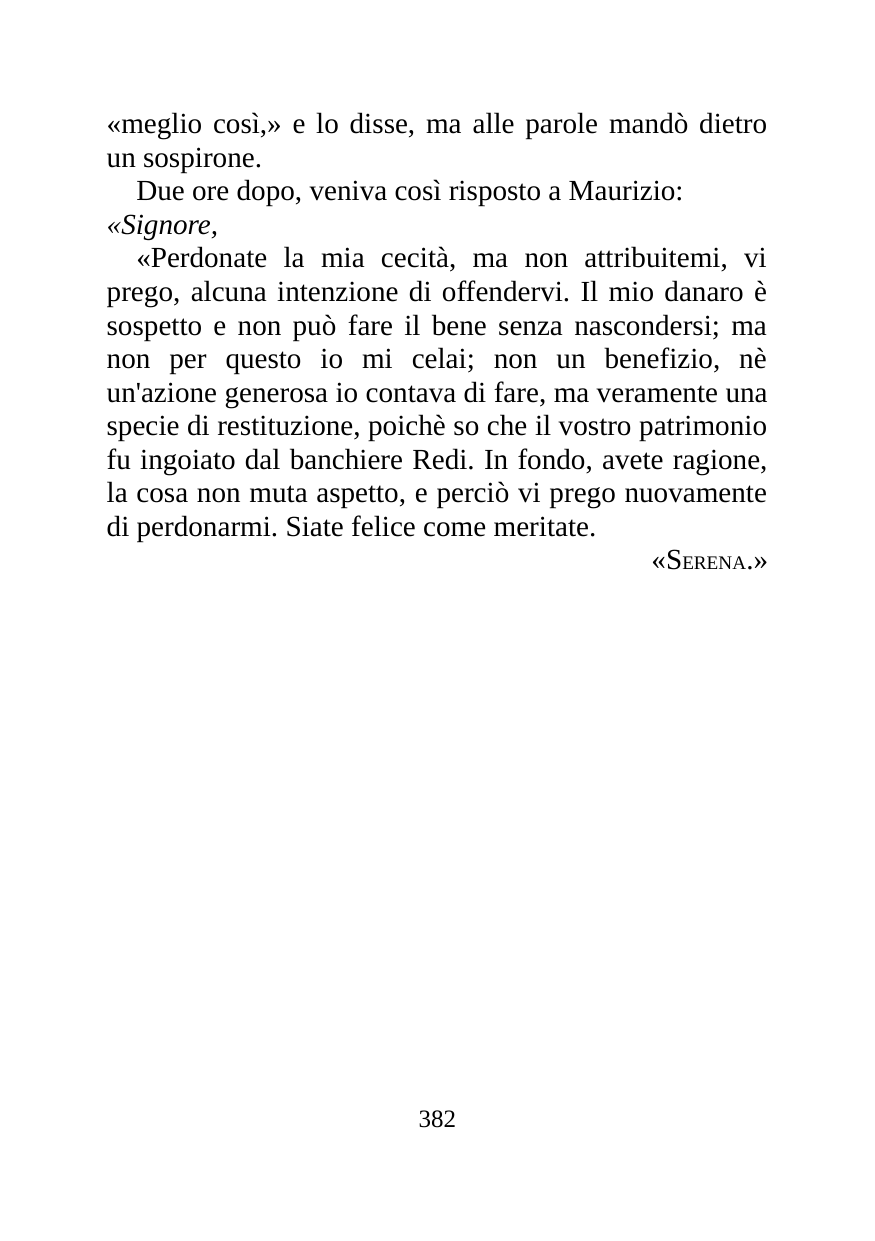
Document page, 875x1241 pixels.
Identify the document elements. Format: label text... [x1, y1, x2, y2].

text «meglio così,» e lo disse, ma alle parole mandò dietro un sospirone. [106, 106, 768, 173]
text «Perdonate la mia cecità, ma non attribuitemi, vi prego, alcuna intenzione di offendervi. Il mio danaro è sospetto e non può fare il bene senza nascondersi; ma non per questo io mi celai; non un benefizio, nè un'azione generosa io contava di fare, ma veramente una specie di restituzione, poichè so che il vostro patrimonio fu ingoiato dal banchiere Redi. In fondo, avete ragione, la cosa non muta aspetto, e perciò vi prego nuovamente di perdonarmi. Siate felice come meritate. [106, 241, 768, 542]
text Due ore dopo, veniva così risposto a Maurizio: [106, 173, 768, 207]
text «Serena.» [106, 542, 768, 576]
text «Signore, [106, 207, 768, 241]
